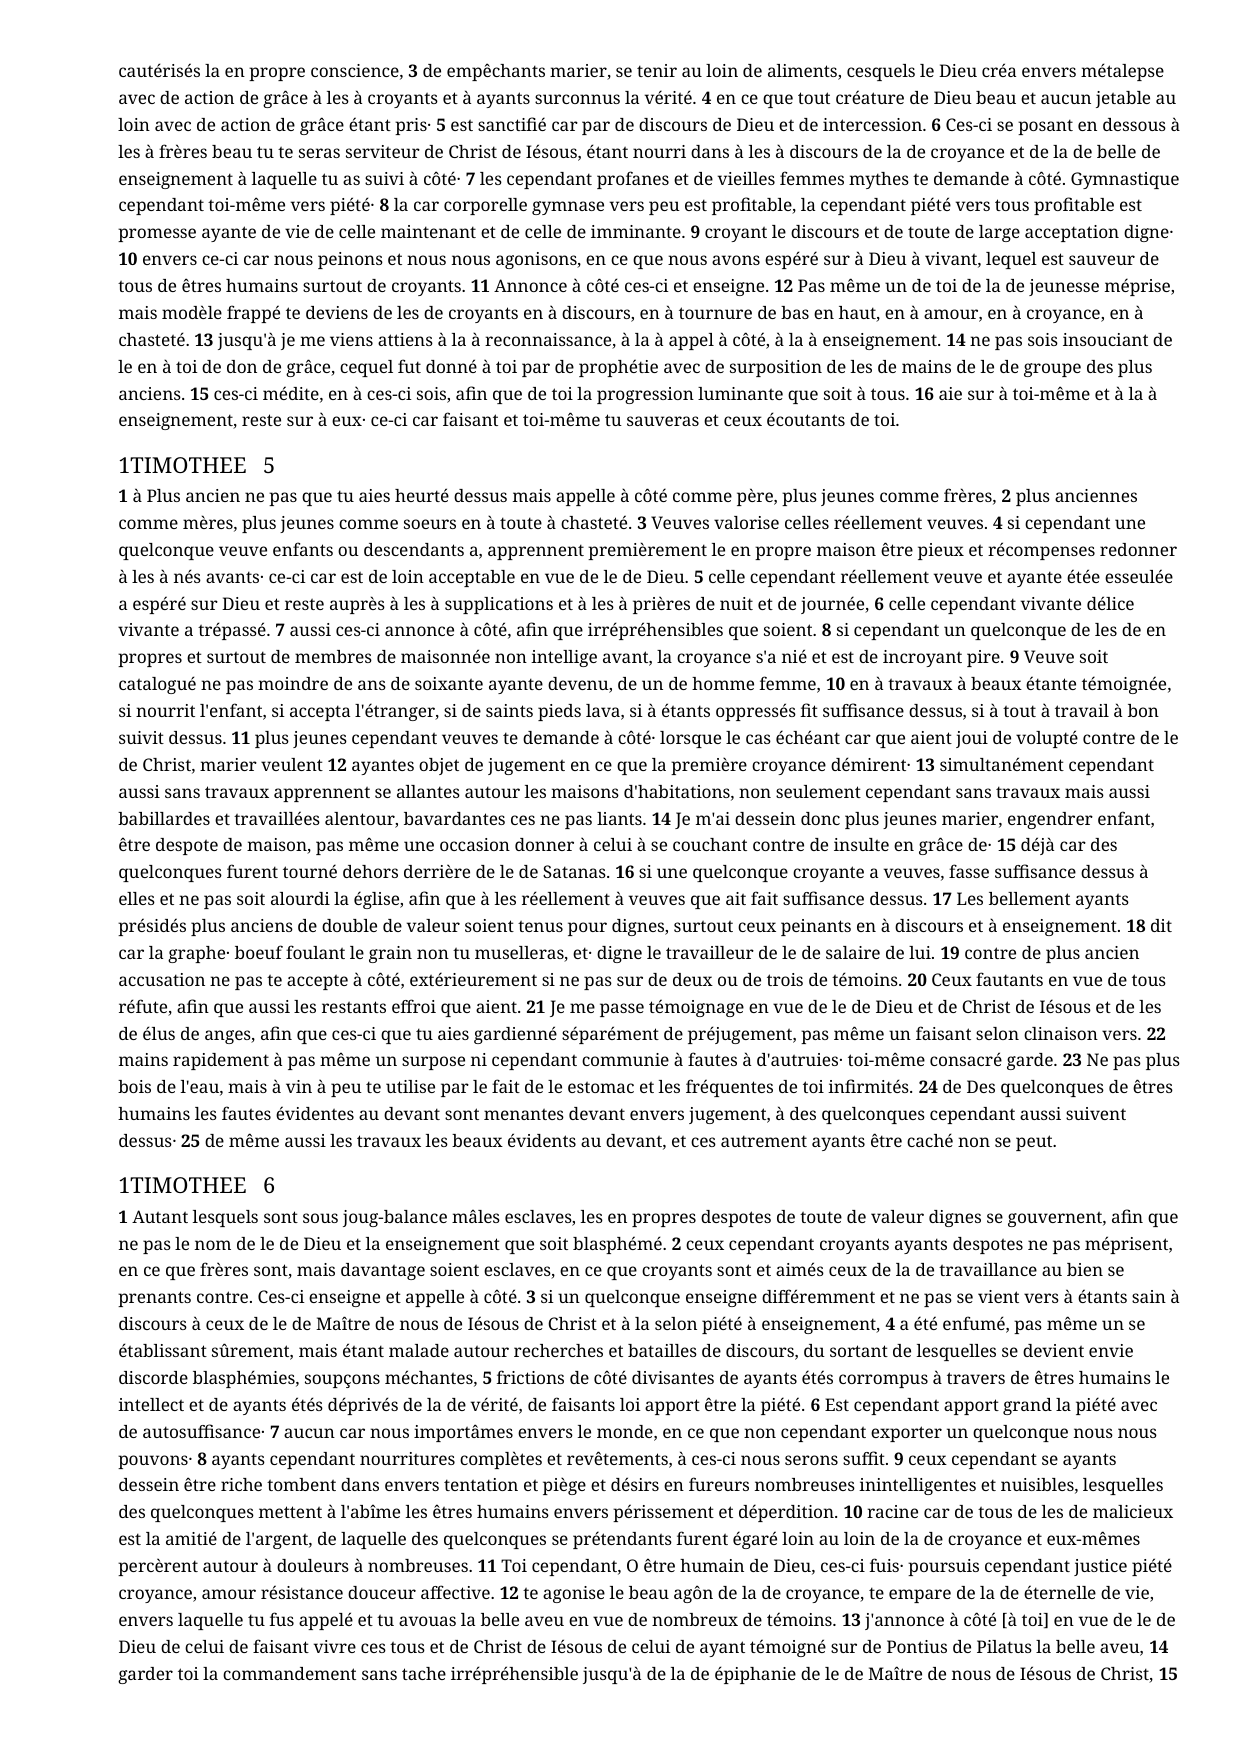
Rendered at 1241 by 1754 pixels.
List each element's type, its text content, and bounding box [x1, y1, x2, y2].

text cautérisés la en propre conscience, 3 de empêchants marier, se tenir au loin de aliments, cesquels le Dieu créa envers métalepse avec de action de grâce à les à croyants et à ayants surconnus la vérité. 4 en ce que tout créature de Dieu beau et aucun jetable au loin avec de action de grâce étant pris· 5 est sanctifié car par de discours de Dieu et de intercession. 6 Ces-ci se posant en dessous à les à frères beau tu te seras serviteur de Christ de Iésous, étant nourri dans à les à discours de la de croyance et de la de belle de enseignement à laquelle tu as suivi à côté· 7 les cependant profanes et de vieilles femmes mythes te demande à côté. Gymnastique cependant toi-même vers piété· 8 la car corporelle gymnase vers peu est profitable, la cependant piété vers tous profitable est promesse ayante de vie de celle maintenant et de celle de imminante. 9 croyant le discours et de toute de large acceptation digne· 10 envers ce-ci car nous peinons et nous nous agonisons, en ce que nous avons espéré sur à Dieu à vivant, lequel est sauveur de tous de êtres humains surtout de croyants. 11 Annonce à côté ces-ci et enseigne. 12 Pas même un de toi de la de jeunesse méprise, mais modèle frappé te deviens de les de croyants en à discours, en à tournure de bas en haut, en à amour, en à croyance, en à chasteté. 13 jusqu'à je me viens attiens à la à reconnaissance, à la à appel à côté, à la à enseignement. 14 ne pas sois insouciant de le en à toi de don de grâce, cequel fut donné à toi par de prophétie avec de surposition de les de mains de le de groupe des plus anciens. 15 ces-ci médite, en à ces-ci sois, afin que de toi la progression luminante que soit à tous. 16 aie sur à toi-même et à la à enseignement, reste sur à eux· ce-ci car faisant et toi-même tu sauveras et ceux écoutants de toi. [118, 59, 1181, 432]
text 1 Autant lesquels sont sous joug-balance mâles esclaves, les en propres despotes de toute de valeur dignes se gouvernent, afin que ne pas le nom de le de Dieu et la enseignement que soit blasphémé. 2 ceux cependant croyants ayants despotes ne pas méprisent, en ce que frères sont, mais davantage soient esclaves, en ce que croyants sont et aimés ceux de la de travaillance au bien se prenants contre. Ces-ci enseigne et appelle à côté. 3 si un quelconque enseigne différemment et ne pas se vient vers à étants sain à discours à ceux de le de Maître de nous de Iésous de Christ et à la selon piété à enseignement, 4 a été enfumé, pas même un se établissant sûrement, mais étant malade autour recherches et batailles de discours, du sortant de lesquelles se devient envie discorde blasphémies, soupçons méchantes, 5 frictions de côté divisantes de ayants étés corrompus à travers de êtres humains le intellect et de ayants étés déprivés de la de vérité, de faisants loi apport être la piété. 6 Est cependant apport grand la piété avec de autosuffisance· 7 aucun car nous importâmes envers le monde, en ce que non cependant exporter un quelconque nous nous pouvons· 8 ayants cependant nourritures complètes et revêtements, à ces-ci nous serons suffit. 9 ceux cependant se ayants dessein être riche tombent dans envers tentation et piège et désirs en fureurs nombreuses inintelligentes et nuisibles, lesquelles des quelconques mettent à l'abîme les êtres humains envers périssement et déperdition. 10 racine car de tous de les de malicieux est la amitié de l'argent, de laquelle des quelconques se prétendants furent égaré loin au loin de la de croyance et eux-mêmes percèrent autour à douleurs à nombreuses. 11 Toi cependant, O être humain de Dieu, ces-ci fuis· poursuis cependant justice piété croyance, amour résistance douceur affective. 12 te agonise le beau agôn de la de croyance, te empare de la de éternelle de vie, envers laquelle tu fus appelé et tu avouas la belle aveu en vue de nombreux de témoins. 13 j'annonce à côté [à toi] en vue de le de Dieu de celui de faisant vivre ces tous et de Christ de Iésous de celui de ayant témoigné sur de Pontius de Pilatus la belle aveu, 14 garder toi la commandement sans tache irrépréhensible jusqu'à de la de épiphanie de le de Maître de nous de Iésous de Christ, 15 [118, 1205, 1181, 1685]
text 1 à Plus ancien ne pas que tu aies heurté dessus mais appelle à côté comme père, plus jeunes comme frères, 2 plus anciennes comme mères, plus jeunes comme soeurs en à toute à chasteté. 3 Veuves valorise celles réellement veuves. 4 si cependant une quelconque veuve enfants ou descendants a, apprennent premièrement le en propre maison être pieux et récompenses redonner à les à nés avants· ce-ci car est de loin acceptable en vue de le de Dieu. 5 celle cependant réellement veuve et ayante étée esseulée a espéré sur Dieu et reste auprès à les à supplications et à les à prières de nuit et de journée, 6 celle cependant vivante délice vivante a trépassé. 7 aussi ces-ci annonce à côté, afin que irrépréhensibles que soient. 8 si cependant un quelconque de les de en propres et surtout de membres de maisonnée non intellige avant, la croyance s'a nié et est de incroyant pire. 9 Veuve soit catalogué ne pas moindre de ans de soixante ayante devenu, de un de homme femme, 10 en à travaux à beaux étante témoignée, si nourrit l'enfant, si accepta l'étranger, si de saints pieds lava, si à étants oppressés fit suffisance dessus, si à tout à travail à bon suivit dessus. 11 plus jeunes cependant veuves te demande à côté· lorsque le cas échéant car que aient joui de volupté contre de le de Christ, marier veulent 12 ayantes objet de jugement en ce que la première croyance démirent· 13 simultanément cependant aussi sans travaux apprennent se allantes autour les maisons d'habitations, non seulement cependant sans travaux mais aussi babillardes et travaillées alentour, bavardantes ces ne pas liants. 14 Je m'ai dessein donc plus jeunes marier, engendrer enfant, être despote de maison, pas même une occasion donner à celui à se couchant contre de insulte en grâce de· 15 déjà car des quelconques furent tourné dehors derrière de le de Satanas. 16 si une quelconque croyante a veuves, fasse suffisance dessus à elles et ne pas soit alourdi la église, afin que à les réellement à veuves que ait fait suffisance dessus. 17 Les bellement ayants présidés plus anciens de double de valeur soient tenus pour dignes, surtout ceux peinants en à discours et à enseignement. 18 dit car la graphe· boeuf foulant le grain non tu muselleras, et· digne le travailleur de le de salaire de lui. 19 contre de plus ancien accusation ne pas te accepte à côté, extérieurement si ne pas sur de deux ou de trois de témoins. 20 Ceux fautants en vue de tous réfute, afin que aussi les restants effroi que aient. 21 Je me passe témoignage en vue de le de Dieu et de Christ de Iésous et de les de élus de anges, afin que ces-ci que tu aies gardienné séparément de préjugement, pas même un faisant selon clinaison vers. 22 mains rapidement à pas même un surpose ni cependant communie à fautes à d'autruies· toi-même consacré garde. 23 Ne pas plus bois de l'eau, mais à vin à peu te utilise par le fait de le estomac et les fréquentes de toi infirmités. 24 de Des quelconques de êtres humains les fautes évidentes au devant sont menantes devant envers jugement, à des quelconques cependant aussi suivent dessus· 25 de même aussi les travaux les beaux évidents au devant, et ces autrement ayants être caché non se peut. [118, 484, 1181, 1152]
text 1TIMOTHEE 5 [118, 450, 1181, 480]
text 1TIMOTHEE 6 [118, 1171, 1181, 1200]
